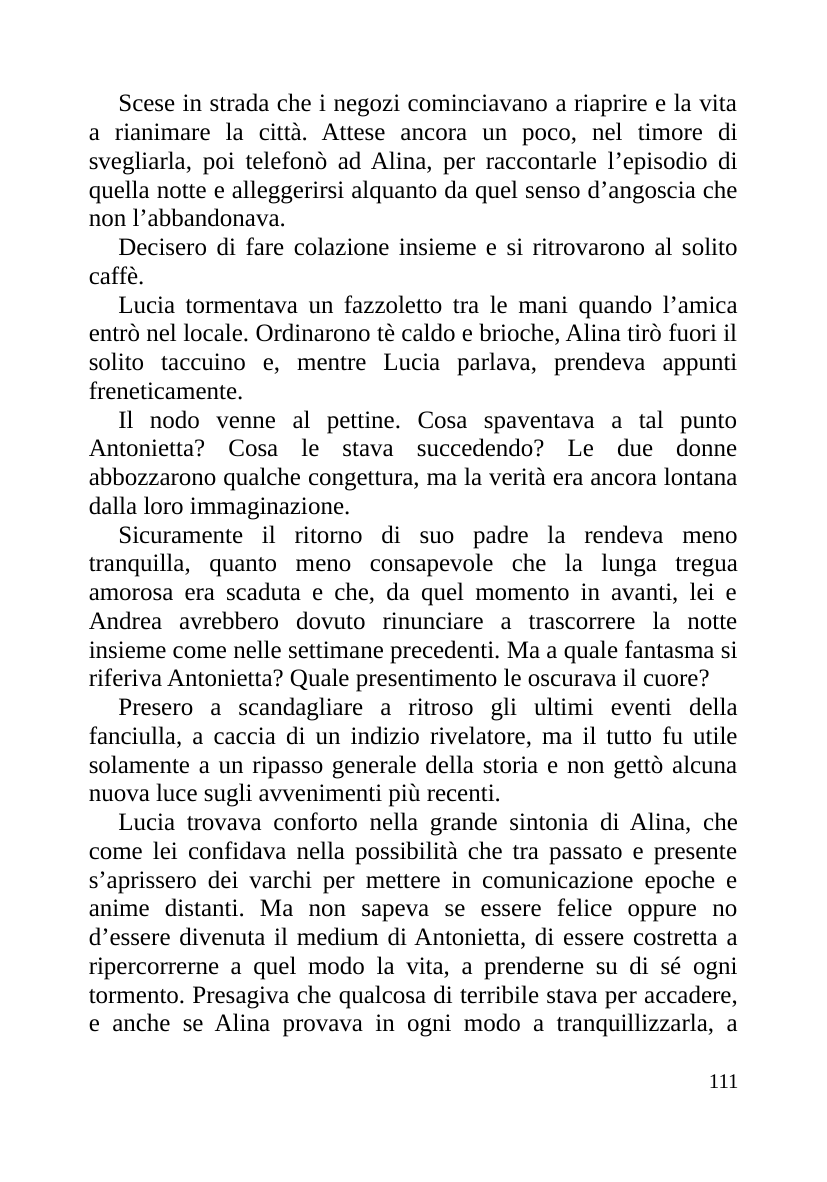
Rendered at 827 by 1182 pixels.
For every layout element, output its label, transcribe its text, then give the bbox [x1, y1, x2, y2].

text Presero a scandagliare a ritroso gli ultimi eventi della fanciulla, a caccia di un indizio rivelatore, ma il tutto fu utile solamente a un ripasso generale della storia e non gettò alcuna nuova luce sugli avvenimenti più recenti. [88, 692, 738, 807]
text Lucia tormentava un fazzoletto tra le mani quando l’amica entrò nel locale. Ordinarono tè caldo e brioche, Alina tirò fuori il solito taccuino e, mentre Lucia parlava, prendeva appunti freneticamente. [88, 290, 738, 405]
text Scese in strada che i negozi cominciavano a riaprire e la vita a rianimare la città. Attese ancora un poco, nel timore di svegliarla, poi telefonò ad Alina, per raccontarle l’episodio di quella notte e alleggerirsi alquanto da quel senso d’angoscia che non l’abbandonava. [88, 88, 738, 232]
text Il nodo venne al pettine. Cosa spaventava a tal punto Antonietta? Cosa le stava succedendo? Le due donne abbozzarono qualche congettura, ma la verità era ancora lontana dalla loro immaginazione. [88, 405, 738, 520]
text Decisero di fare colazione insieme e si ritrovarono al solito caffè. [88, 232, 738, 290]
text Lucia trovava conforto nella grande sintonia di Alina, che come lei confidava nella possibilità che tra passato e presente s’aprissero dei varchi per mettere in comunicazione epoche e anime distanti. Ma non sapeva se essere felice oppure no d’essere divenuta il medium di Antonietta, di essere costretta a ripercorrerne a quel modo la vita, a prenderne su di sé ogni tormento. Presagiva che qualcosa di terribile stava per accadere, e anche se Alina provava in ogni modo a tranquillizzarla, a [88, 807, 738, 1037]
text Sicuramente il ritorno di suo padre la rendeva meno tranquilla, quanto meno consapevole che la lunga tregua amorosa era scaduta e che, da quel momento in avanti, lei e Andrea avrebbero dovuto rinunciare a trascorrere la notte insieme come nelle settimane precedenti. Ma a quale fantasma si riferiva Antonietta? Quale presentimento le oscurava il cuore? [88, 520, 738, 692]
